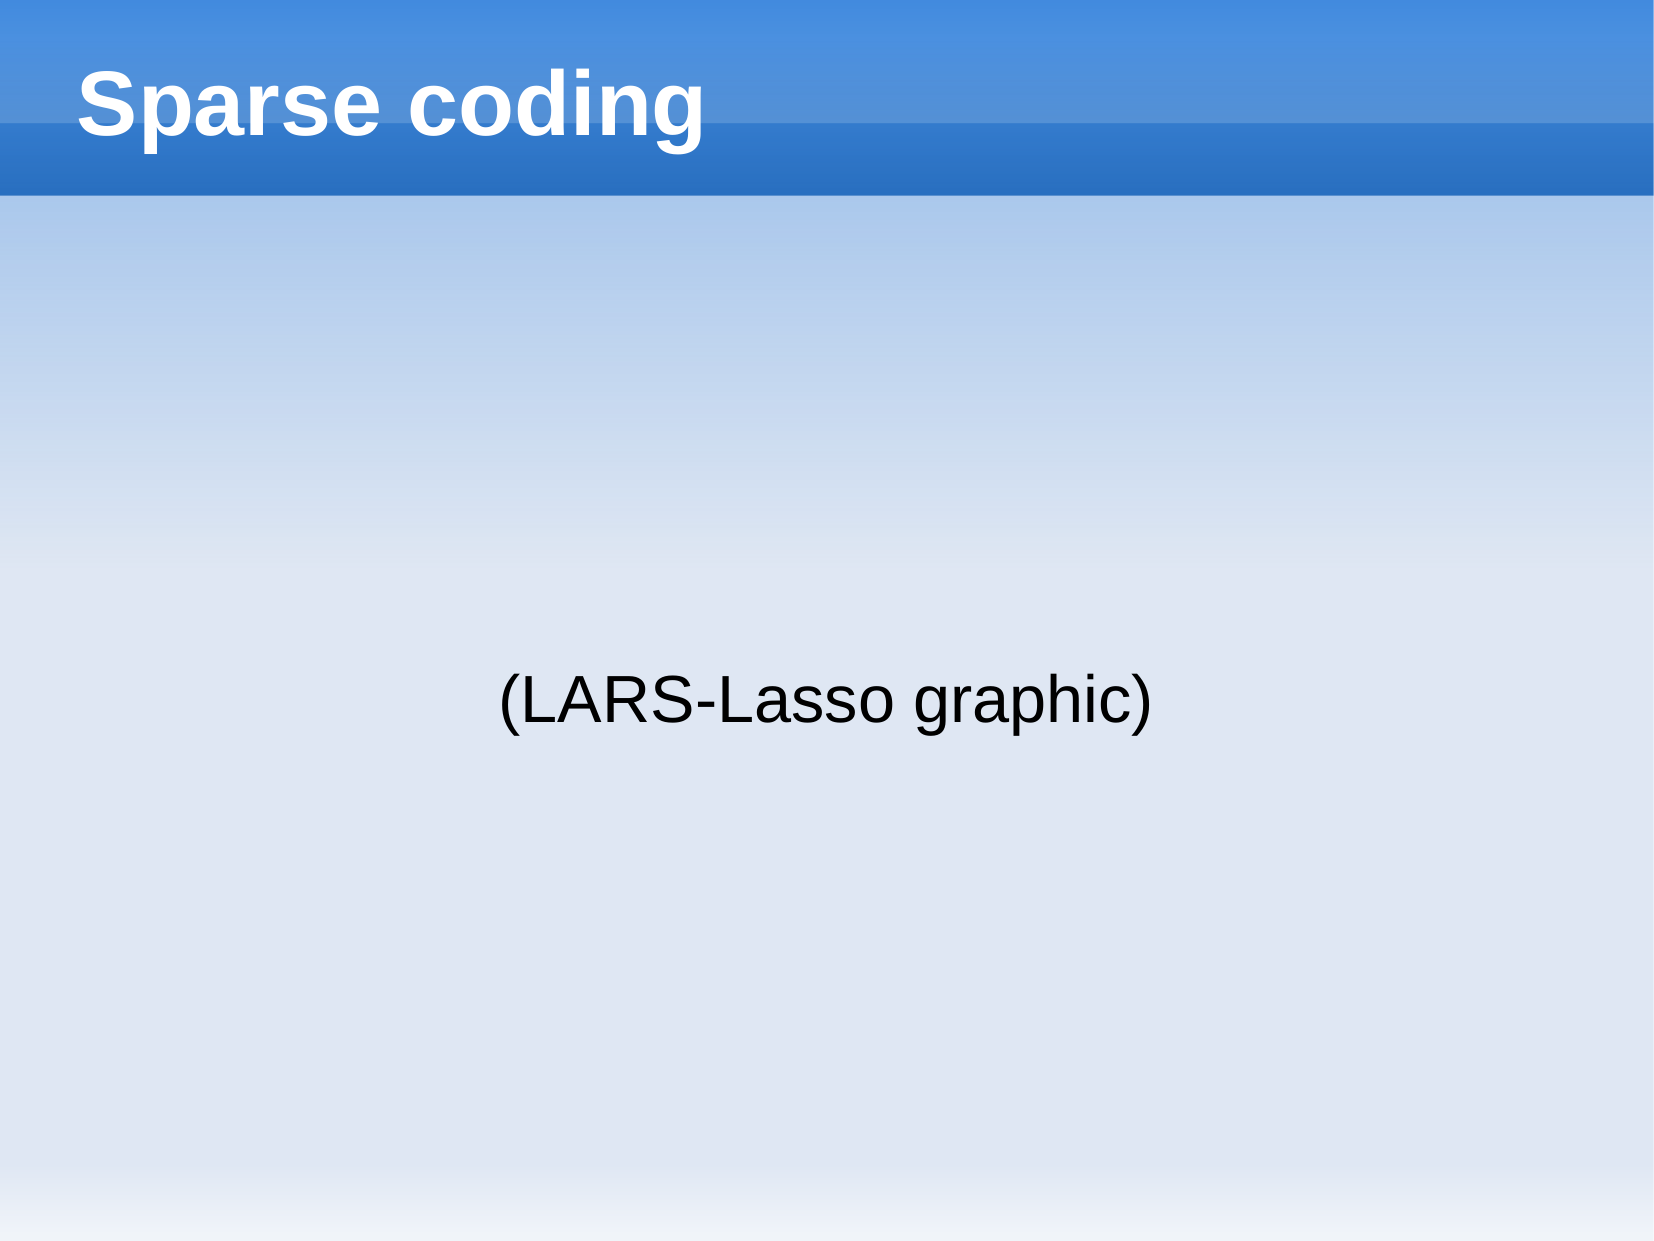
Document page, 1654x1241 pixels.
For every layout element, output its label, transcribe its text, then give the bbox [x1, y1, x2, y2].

subtitle (LARS-Lasso graphic) [82, 290, 1571, 1109]
picture [0, 0, 1654, 1241]
title Sparse coding [76, 0, 1566, 208]
